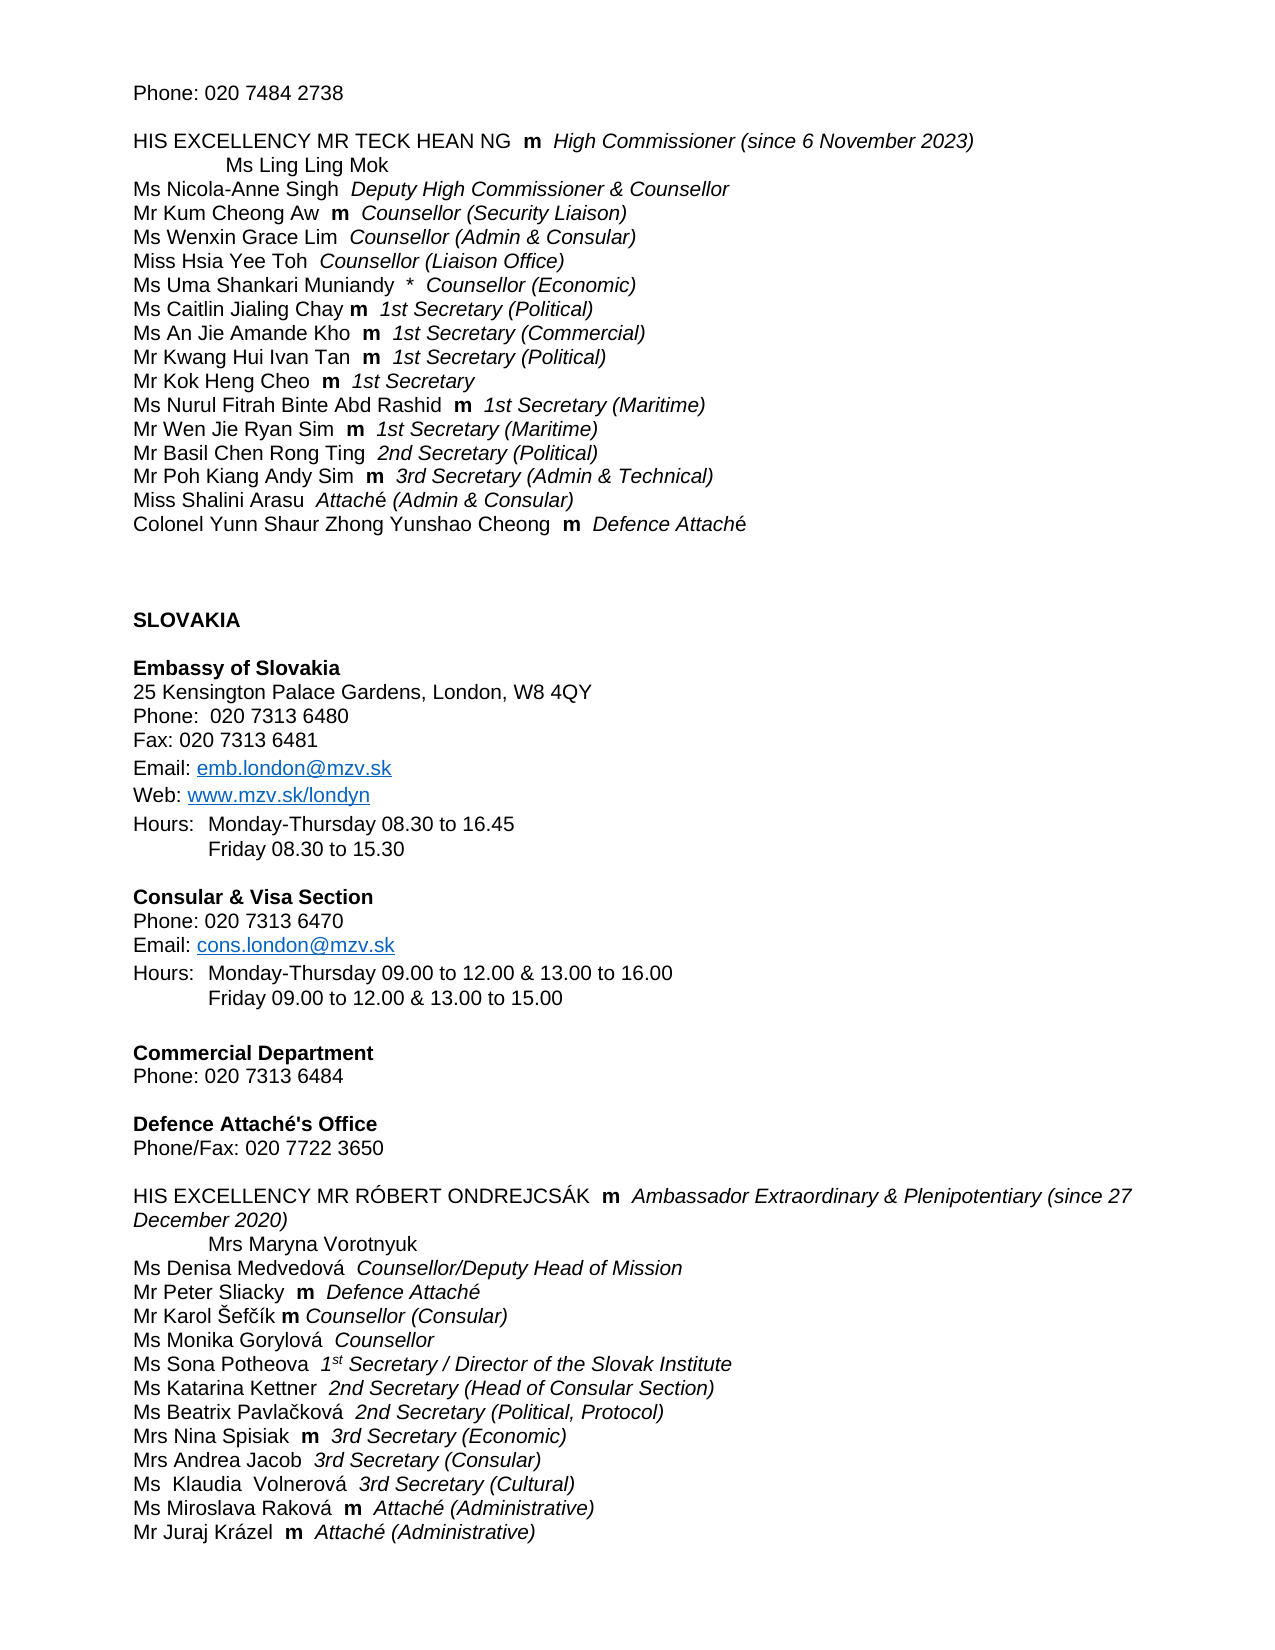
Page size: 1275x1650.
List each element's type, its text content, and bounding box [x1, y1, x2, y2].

text Hours: Monday-Thursday 09.00 to 12.00 & 13.00 to 16.00 [133, 957, 1181, 986]
text Phone: 020 7313 6480 [133, 704, 1181, 728]
text SLOVAKIA [133, 608, 1181, 632]
text Ms Wenxin Grace Lim Counsellor (Admin & Consular) [133, 225, 1181, 249]
text HIS EXCELLENCY MR TECK HEAN NG m High Commissioner (since 6 November 2023) [133, 129, 1181, 153]
text Ms Klaudia Volnerová 3rd Secretary (Cultural) [133, 1472, 1181, 1496]
text Ms Denisa Medvedová Counsellor/Deputy Head of Mission [133, 1256, 1181, 1280]
text Friday 09.00 to 12.00 & 13.00 to 15.00 [133, 986, 1181, 1010]
text Mr Basil Chen Rong Ting 2nd Secretary (Political) [133, 440, 1181, 464]
text Email: cons.london@mzv.sk [133, 933, 1181, 957]
text HIS EXCELLENCY MR RÓBERT ONDREJCSÁK m Ambassador Extraordinary & Plenipotentiary (since 27 December 2020) [133, 1184, 1181, 1232]
text Phone: 020 7313 6470 [133, 909, 1181, 933]
text Ms Beatrix Pavlačková 2nd Secretary (Political, Protocol) [133, 1400, 1181, 1424]
text Mr Juraj Krázel m Attaché (Administrative) [133, 1519, 1181, 1543]
text Defence Attaché's Office [133, 1112, 1181, 1136]
text Mr Kum Cheong Aw m Counsellor (Security Liaison) [133, 201, 1181, 225]
text Colonel Yunn Shaur Zhong Yunshao Cheong m Defence Attaché [133, 512, 1181, 536]
text Phone: 020 7313 6484 [133, 1064, 1181, 1088]
text Ms Nurul Fitrah Binte Abd Rashid m 1st Secretary (Maritime) [133, 392, 1181, 416]
text Ms Sona Potheova 1st Secretary / Director of the Slovak Institute [133, 1352, 1181, 1376]
text Mr Kwang Hui Ivan Tan m 1st Secretary (Political) [133, 344, 1181, 368]
text Miss Hsia Yee Toh Counsellor (Liaison Office) [133, 249, 1181, 273]
text Ms Caitlin Jialing Chay m 1st Secretary (Political) [133, 297, 1181, 321]
text Ms Nicola-Anne Singh Deputy High Commissioner & Counsellor [133, 177, 1181, 201]
text Ms An Jie Amande Kho m 1st Secretary (Commercial) [133, 321, 1181, 344]
text Ms Monika Gorylová Counsellor [133, 1328, 1181, 1352]
text Consular & Visa Section [133, 885, 1181, 909]
text Mr Karol Šefčík m Counsellor (Consular) [133, 1304, 1181, 1328]
text Commercial Department [133, 1040, 1181, 1064]
text 25 Kensington Palace Gardens, London, W8 4QY [133, 680, 1181, 704]
text Ms Katarina Kettner 2nd Secretary (Head of Consular Section) [133, 1376, 1181, 1400]
text Ms Uma Shankari Muniandy * Counsellor (Economic) [133, 273, 1181, 297]
text Web: www.mzv.sk/londyn [133, 783, 1181, 807]
text Phone/Fax: 020 7722 3650 [133, 1136, 1181, 1160]
text Mr Peter Sliacky m Defence Attaché [133, 1280, 1181, 1304]
text Miss Shalini Arasu Attaché (Admin & Consular) [133, 488, 1181, 512]
text Email: emb.london@mzv.sk [133, 755, 1181, 779]
text Ms Miroslava Raková m Attaché (Administrative) [133, 1496, 1181, 1519]
text Mrs Nina Spisiak m 3rd Secretary (Economic) [133, 1424, 1181, 1448]
text Mrs Maryna Vorotnyuk [133, 1232, 1181, 1256]
text Hours: Monday-Thursday 08.30 to 16.45 [133, 807, 1181, 837]
text Mr Poh Kiang Andy Sim m 3rd Secretary (Admin & Technical) [133, 464, 1181, 488]
text Fax: 020 7313 6481 [133, 728, 1181, 752]
text Friday 08.30 to 15.30 [133, 837, 1181, 861]
text Embassy of Slovakia [133, 656, 1181, 680]
text Phone: 020 7484 2738 [133, 81, 1181, 105]
text Mr Kok Heng Cheo m 1st Secretary [133, 368, 1181, 392]
text Mr Wen Jie Ryan Sim m 1st Secretary (Maritime) [133, 416, 1181, 440]
text Mrs Andrea Jacob 3rd Secretary (Consular) [133, 1448, 1181, 1472]
text Ms Ling Ling Mok [133, 153, 1181, 177]
